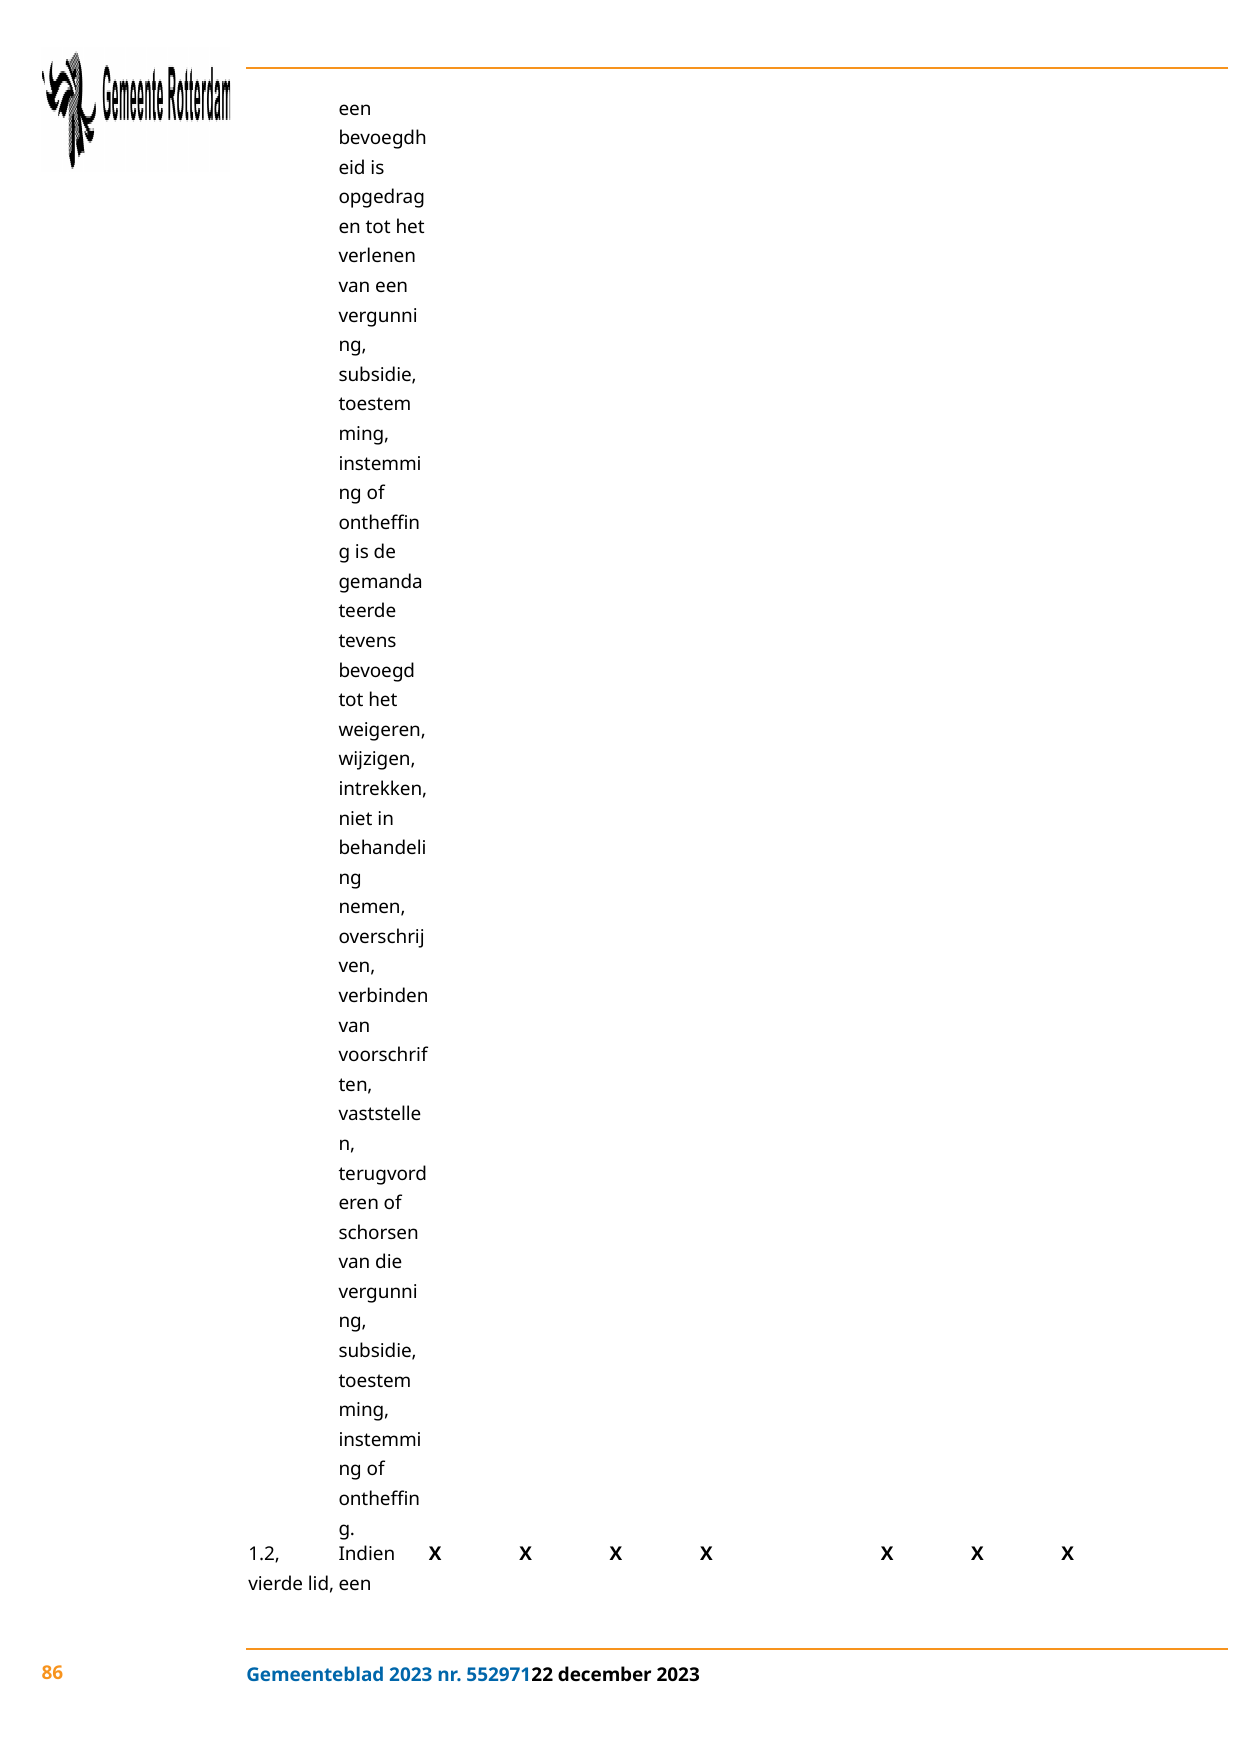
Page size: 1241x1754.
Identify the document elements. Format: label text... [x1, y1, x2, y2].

table_cell X [609, 1541, 700, 1596]
table_cell [700, 95, 790, 1541]
table_cell [248, 95, 338, 1541]
table_cell X [971, 1541, 1061, 1596]
table_cell Indien een [338, 1541, 429, 1596]
table_cell X [429, 1541, 519, 1596]
table_cell X [881, 1541, 971, 1596]
table_cell X [700, 1541, 790, 1596]
table_cell [429, 95, 519, 1541]
table_cell [881, 95, 971, 1541]
table_cell 1.2, vierde lid, [248, 1541, 338, 1596]
table_cell een bevoegdheid is opgedragen tot het verlenen van een vergunning, subsidie, toestemming, instemming of ontheffing is de gemandateerde tevens bevoegd tot het weigeren, wijzigen, intrekken, niet in behandeling nemen, overschrijven, verbinden van voorschriften, vaststellen, terugvorderen of schorsen van die vergunning, subsidie, toestemming, instemming of ontheffing. [338, 95, 429, 1541]
table_cell [790, 1541, 881, 1596]
table_cell [1061, 95, 1152, 1541]
table_cell [971, 95, 1061, 1541]
table_cell [519, 95, 609, 1541]
table_cell [790, 95, 881, 1541]
table_cell [609, 95, 700, 1541]
picture [41, 47, 231, 172]
table_cell X [519, 1541, 609, 1596]
table_cell X [1061, 1541, 1152, 1596]
